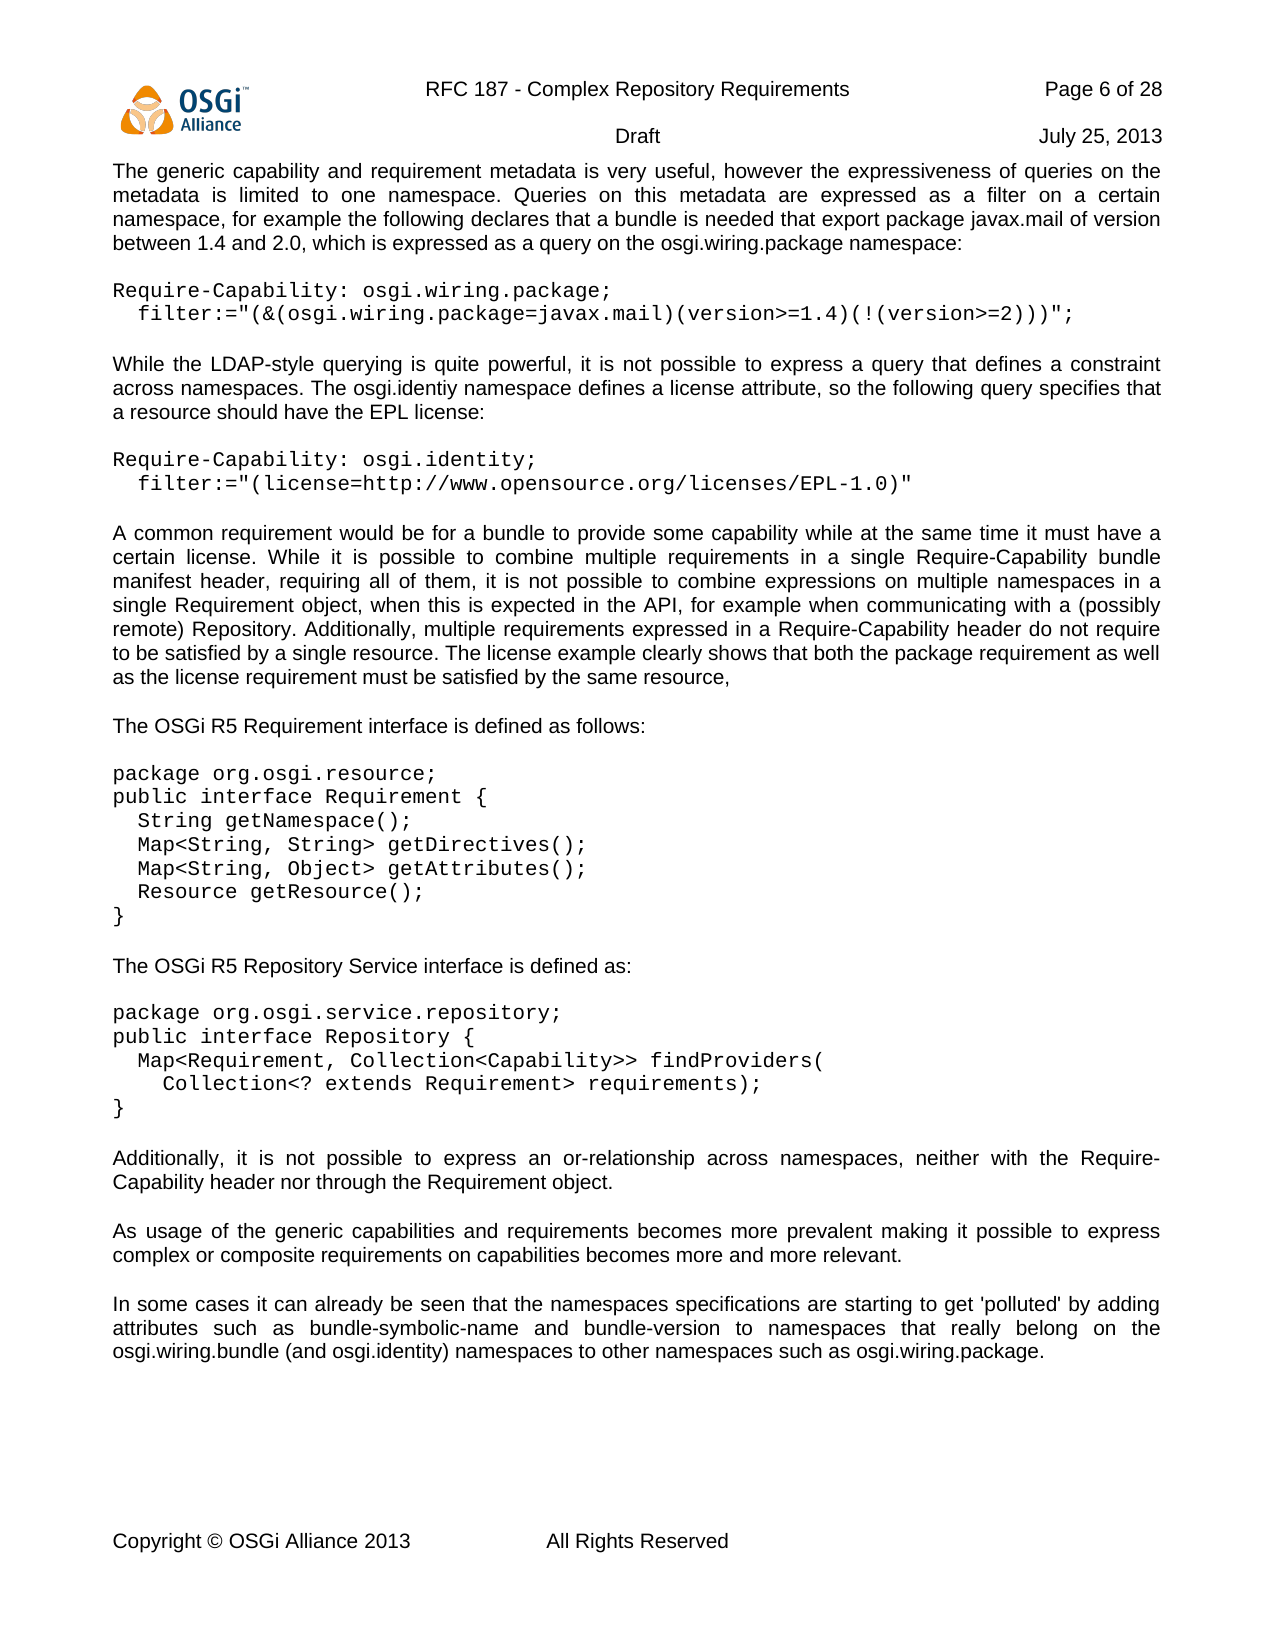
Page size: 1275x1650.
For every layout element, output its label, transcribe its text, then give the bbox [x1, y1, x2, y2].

text As usage of the generic capabilities and requirements becomes more prevalent making it possible to express complex or composite requirements on capabilities becomes more and more relevant. [112, 1218, 1162, 1266]
text Require-Capability: osgi.wiring.package; filter:="(&(osgi.wiring.package=javax.mail)(version>=1.4)(!(version>=2)))"; [112, 280, 1162, 327]
text The OSGi R5 Repository Service interface is defined as: [112, 953, 1162, 977]
text package org.osgi.service.repository; public interface Repository { Map<Requirement, Collection<Capability>> findProviders( Collection<? extends Requirement> requirements); } [112, 1002, 1162, 1121]
text Additionally, it is not possible to express an or-relationship across namespaces, neither with the Require-Capability header nor through the Requirement object. [112, 1146, 1162, 1193]
text In some cases it can already be seen that the namespaces specifications are starting to get 'polluted' by adding attributes such as bundle-symbolic-name and bundle-version to namespaces that really belong on the osgi.wiring.bundle (and osgi.identity) namespaces to other namespaces such as osgi.wiring.package. [112, 1291, 1162, 1363]
text Require-Capability: osgi.identity; filter:="(license=http://www.opensource.org/licenses/EPL-1.0)" [112, 449, 1162, 496]
text A common requirement would be for a bundle to provide some capability while at the same time it must have a certain license. While it is possible to combine multiple requirements in a single Require-Capability bundle manifest header, requiring all of them, it is not possible to combine expressions on multiple namespaces in a single Requirement object, when this is expected in the API, for example when communicating with a (possibly remote) Repository. Additionally, multiple requirements expressed in a Require-Capability header do not require to be satisfied by a single resource. The license example clearly shows that both the package requirement as well as the license requirement must be satisfied by the same resource, [112, 521, 1162, 689]
picture [113, 78, 257, 142]
text package org.osgi.resource; public interface Requirement { String getNamespace(); Map<String, String> getDirectives(); Map<String, Object> getAttributes(); Resource getResource(); } [112, 763, 1162, 928]
text The OSGi R5 Requirement interface is defined as follows: [112, 714, 1162, 738]
text The generic capability and requirement metadata is very useful, however the expressiveness of queries on the metadata is limited to one namespace. Queries on this metadata are expressed as a filter on a certain namespace, for example the following declares that a bundle is needed that export package javax.mail of version between 1.4 and 2.0, which is expressed as a query on the osgi.wiring.package namespace: [112, 159, 1162, 255]
text While the LDAP-style querying is quite powerful, it is not possible to express a query that defines a constraint across namespaces. The osgi.identiy namespace defines a license attribute, so the following query specifies that a resource should have the EPL license: [112, 352, 1162, 424]
